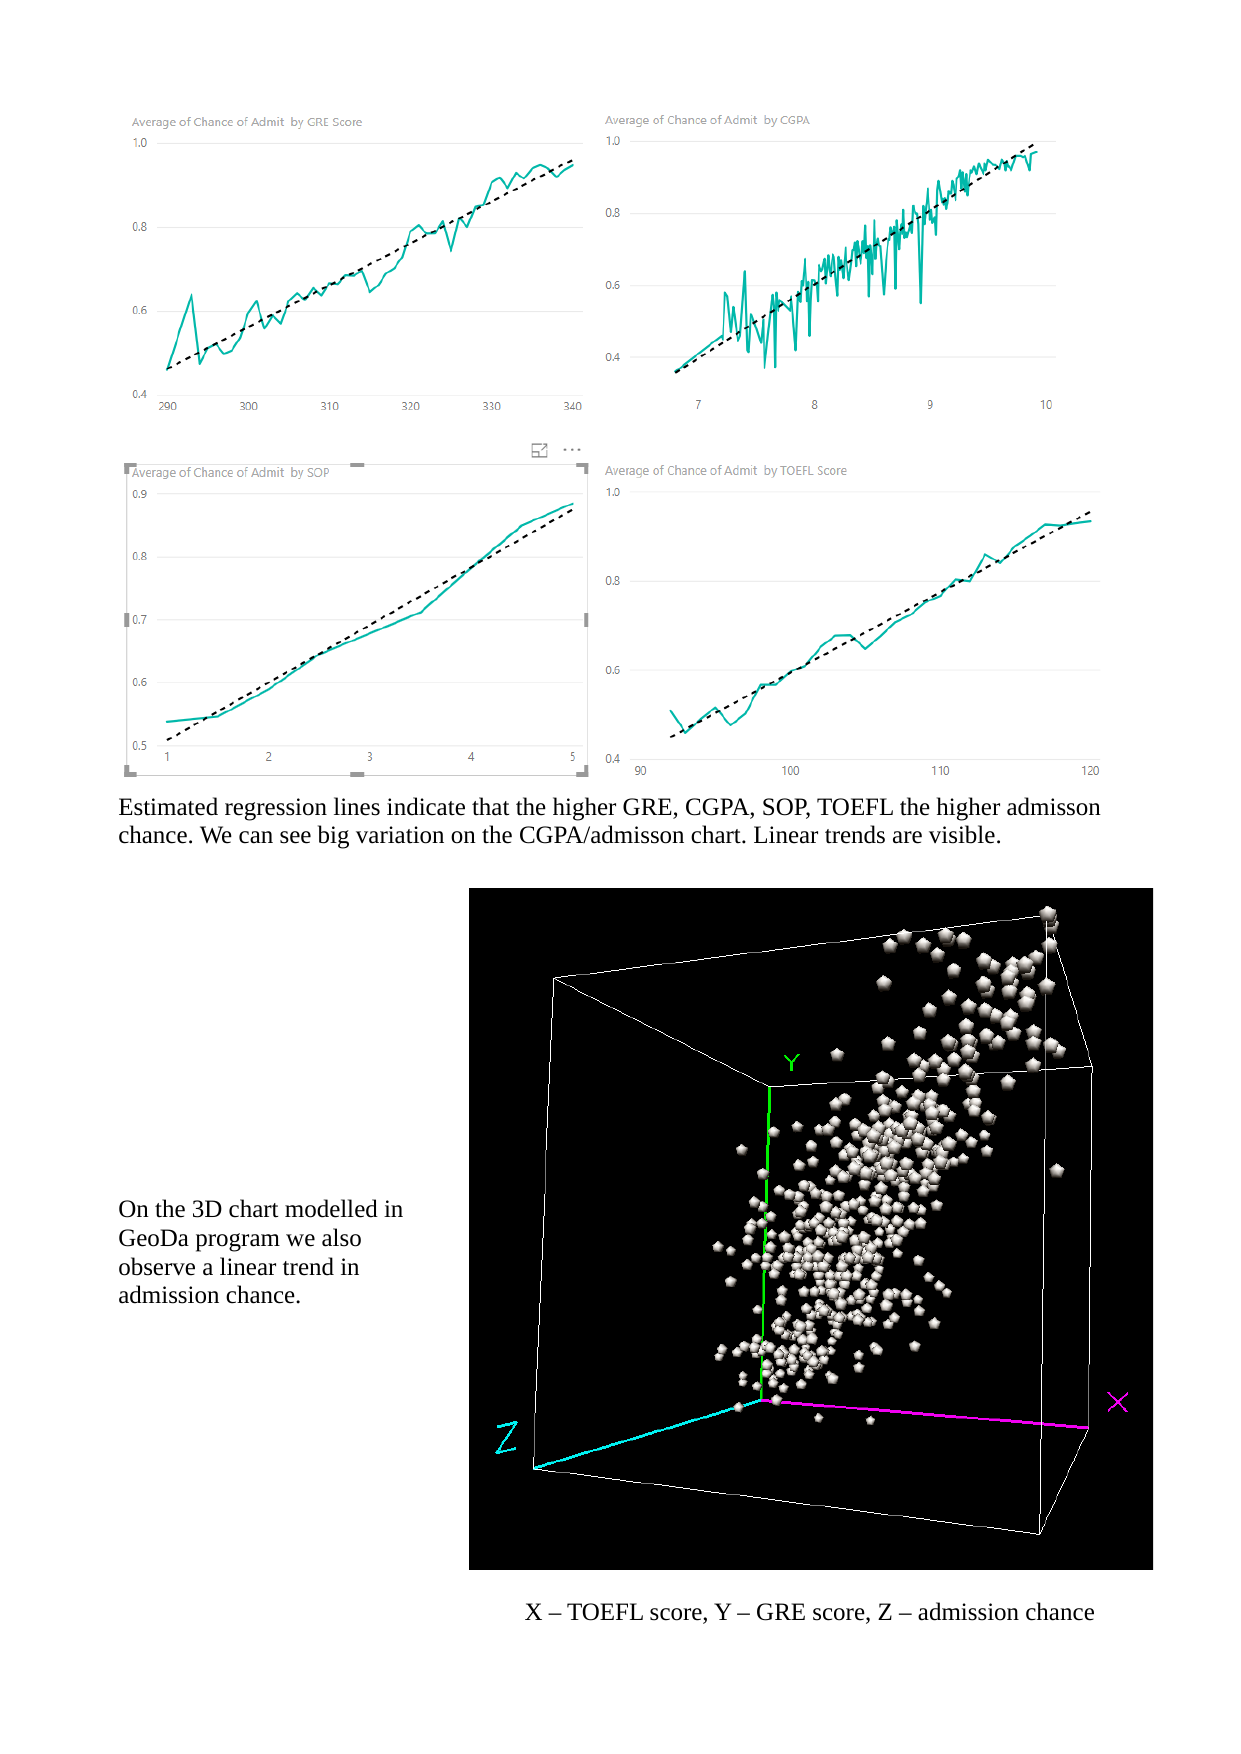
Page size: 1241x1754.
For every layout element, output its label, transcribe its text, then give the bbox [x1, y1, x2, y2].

text admission chance. [118, 1281, 469, 1309]
text X – TOEFL score, Y – GRE score, Z – admission chance [118, 1597, 1122, 1626]
text Estimated regression lines indicate that the higher GRE, CGPA, SOP, TOEFL the higher admisson chance. We can see big variation on the CGPA/admisson chart. Linear trends are visible. [118, 792, 1122, 849]
picture [469, 888, 1154, 1570]
text On the 3D chart modelled in GeoDa program we also [118, 1194, 469, 1252]
picture [123, 109, 1105, 792]
text observe a linear trend in [118, 1252, 469, 1281]
